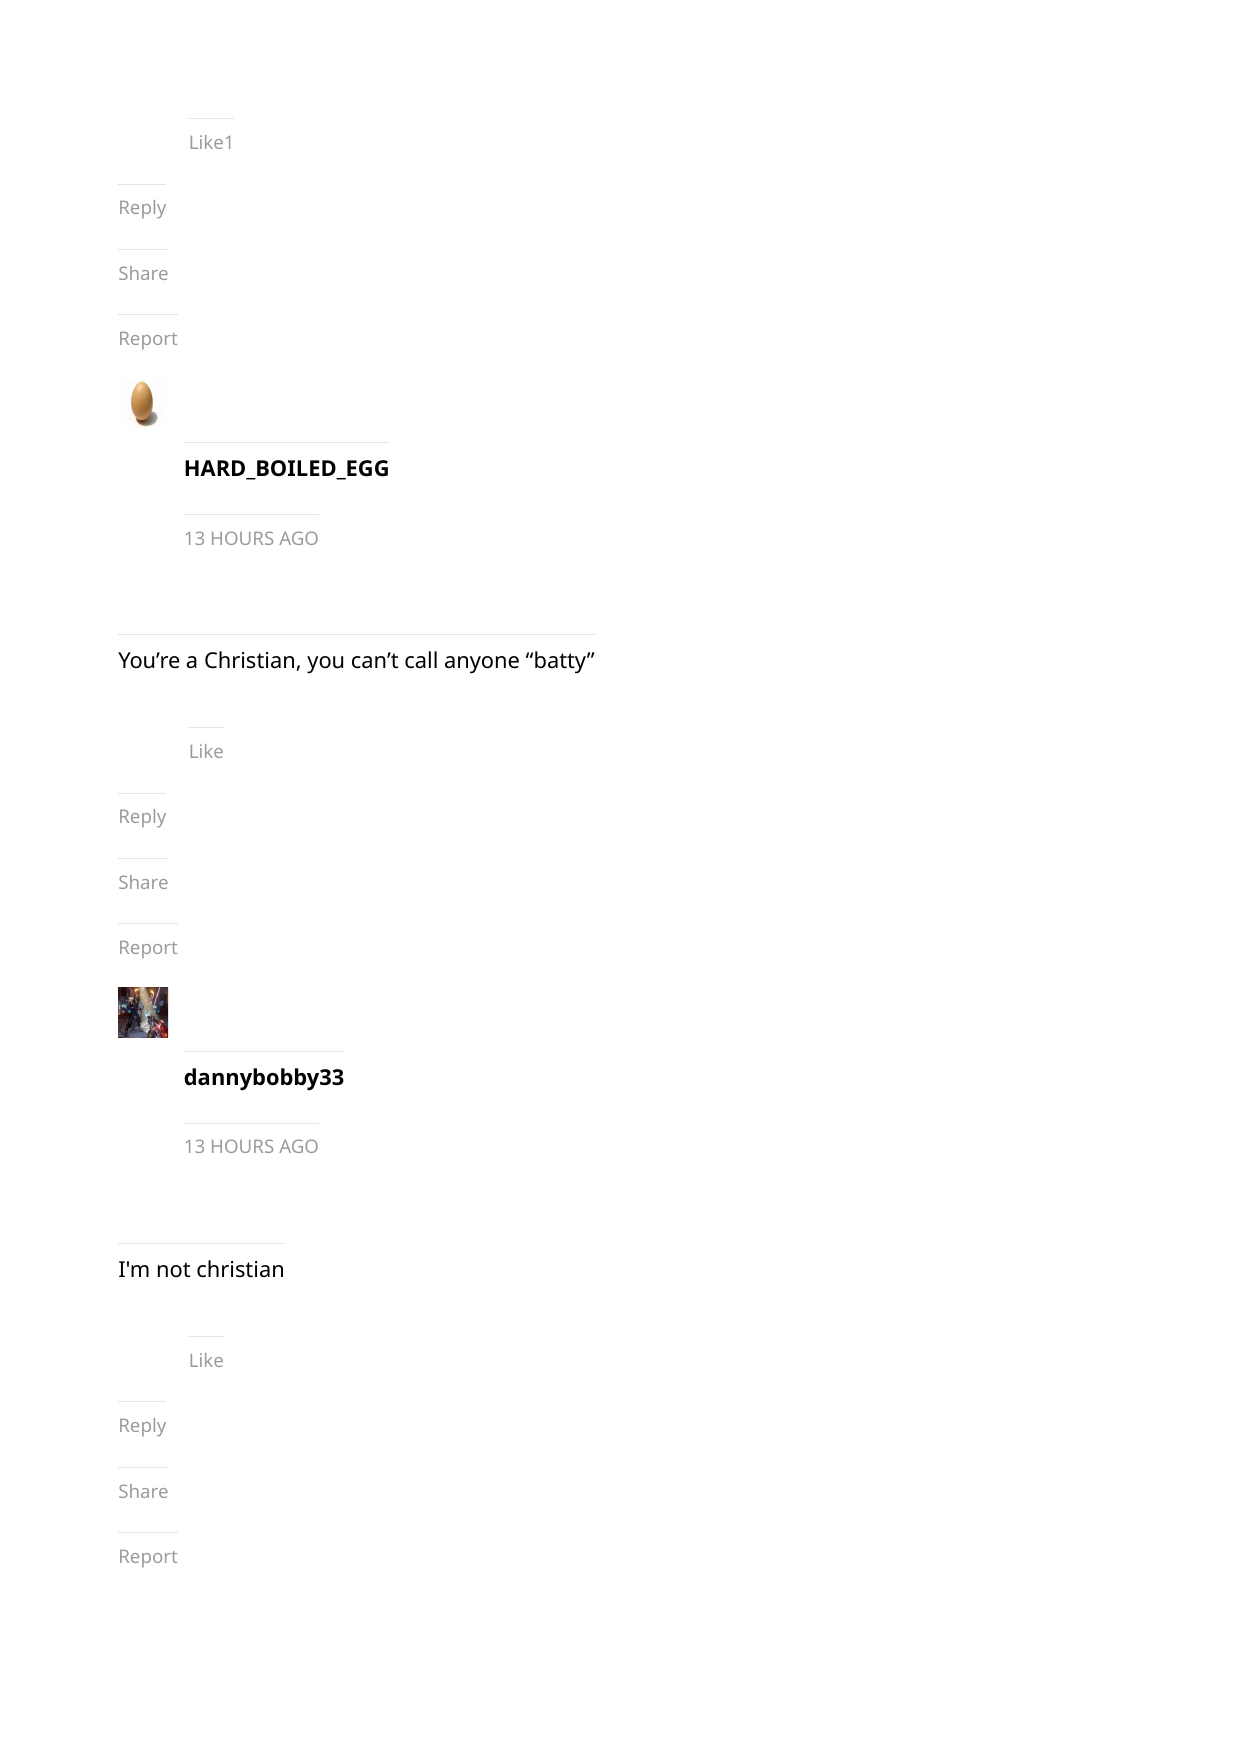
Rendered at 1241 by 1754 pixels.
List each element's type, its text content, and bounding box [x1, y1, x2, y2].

picture [118, 378, 169, 429]
text HARD_BOILED_EGG [184, 442, 1114, 483]
text Reply [118, 1401, 1122, 1438]
picture [118, 987, 169, 1038]
text Share [118, 249, 1122, 286]
text Reply [118, 183, 1122, 220]
text dannybobby33 [184, 1051, 1114, 1092]
text Like1 [188, 118, 1122, 155]
text Like [188, 727, 1122, 764]
text Report [118, 1532, 1122, 1569]
text Share [118, 858, 1122, 894]
text 13 HOURS AGO [184, 514, 1117, 550]
text I'm not christian [118, 1243, 1122, 1284]
text Share [118, 1467, 1122, 1503]
text You’re a Christian, you can’t call anyone “batty” [118, 634, 1122, 675]
text 13 HOURS AGO [184, 1123, 1117, 1159]
text Report [118, 314, 1122, 351]
text Report [118, 923, 1122, 960]
text Reply [118, 792, 1122, 829]
text Like [188, 1336, 1122, 1373]
